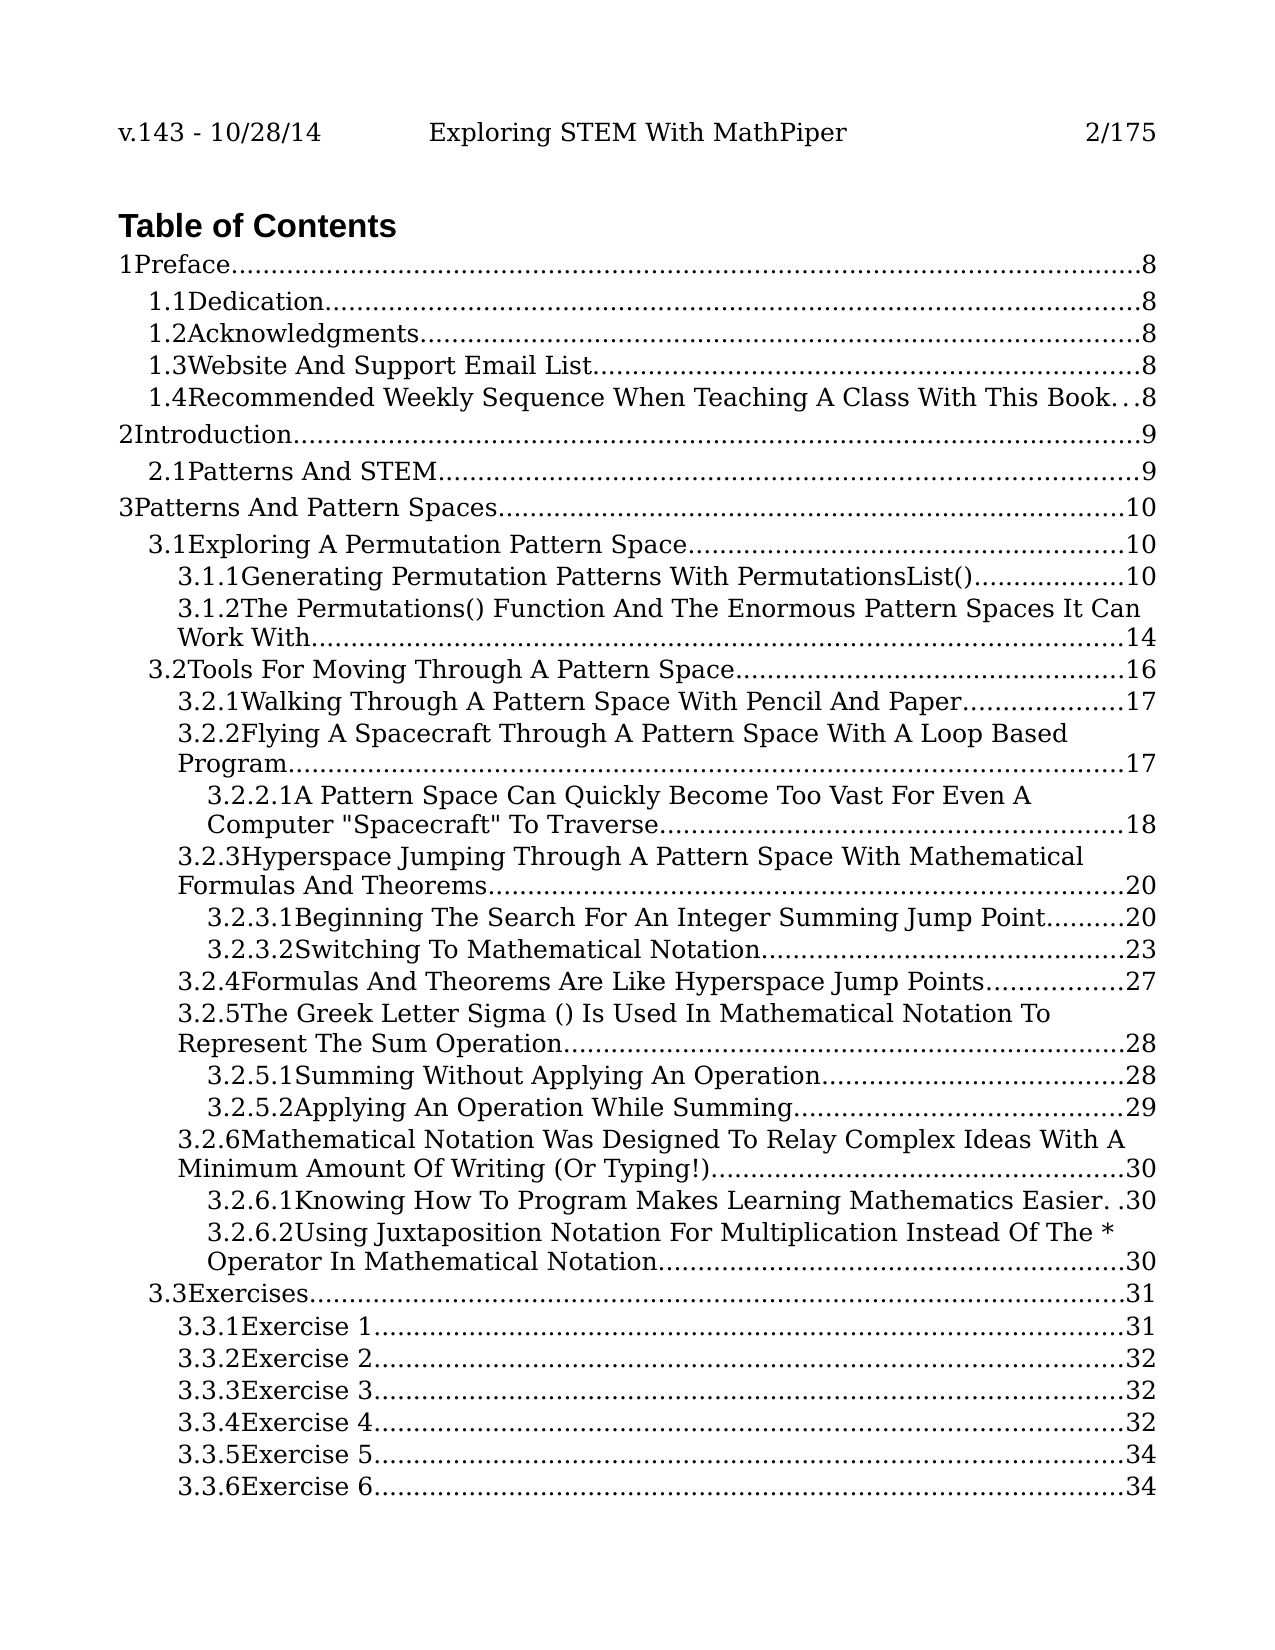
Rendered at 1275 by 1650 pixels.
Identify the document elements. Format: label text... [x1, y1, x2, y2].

text 3.2.6Mathematical Notation Was Designed To Relay Complex Ideas With A Minimum Amount Of Writing (Or Typing!) 30 [177, 1125, 1157, 1183]
text 1.3Website And Support Email List 8 [148, 351, 1157, 380]
text 3.2.2.1A Pattern Space Can Quickly Become Too Vast For Even A Computer "Spacecraft" To Traverse 18 [207, 781, 1157, 839]
text 1.2Acknowledgments 8 [148, 319, 1157, 348]
text 1.4Recommended Weekly Sequence When Teaching A Class With This Book 8 [148, 383, 1157, 412]
text 3.2.2Flying A Spacecraft Through A Pattern Space With A Loop Based Program 17 [177, 719, 1157, 778]
text 3.3.6Exercise 6 34 [177, 1472, 1157, 1501]
text 3Patterns And Pattern Spaces 10 [118, 493, 1157, 522]
text 2.1Patterns And STEM 9 [148, 457, 1157, 486]
text 3.3Exercises 31 [148, 1279, 1157, 1309]
text 3.2.5The Greek Letter Sigma () Is Used In Mathematical Notation To Represent The Sum Operation 28 [177, 999, 1157, 1058]
text 3.1.1Generating Permutation Patterns With PermutationsList() 10 [177, 562, 1157, 591]
text 3.2.6.1Knowing How To Program Makes Learning Mathematics Easier 30 [207, 1186, 1157, 1215]
text 3.2.5.1Summing Without Applying An Operation 28 [207, 1061, 1157, 1090]
text 3.2.3.2Switching To Mathematical Notation 23 [207, 935, 1157, 964]
text 1Preface 8 [118, 250, 1157, 279]
text 3.1.2The Permutations() Function And The Enormous Pattern Spaces It Can Work With 14 [177, 594, 1157, 652]
text 3.3.5Exercise 5 34 [177, 1440, 1157, 1469]
text 3.2.1Walking Through A Pattern Space With Pencil And Paper 17 [177, 687, 1157, 717]
text 1.1Dedication 8 [148, 287, 1157, 316]
text 3.3.2Exercise 2 32 [177, 1344, 1157, 1373]
text 3.2.5.2Applying An Operation While Summing 29 [207, 1093, 1157, 1122]
text 3.2.4Formulas And Theorems Are Like Hyperspace Jump Points 27 [177, 967, 1157, 997]
text 3.3.1Exercise 1 31 [177, 1312, 1157, 1341]
text 3.1Exploring A Permutation Pattern Space 10 [148, 530, 1157, 559]
text 3.2.6.2Using Juxtaposition Notation For Multiplication Instead Of The * Operator In Mathematical Notation 30 [207, 1218, 1157, 1277]
text 2Introduction 9 [118, 420, 1157, 449]
text 3.2Tools For Moving Through A Pattern Space 16 [148, 655, 1157, 684]
text 3.3.4Exercise 4 32 [177, 1408, 1157, 1437]
text 3.2.3.1Beginning The Search For An Integer Summing Jump Point 20 [207, 903, 1157, 932]
text 3.3.3Exercise 3 32 [177, 1376, 1157, 1405]
subtitle Table of Contents [118, 206, 1157, 244]
text 3.2.3Hyperspace Jumping Through A Pattern Space With Mathematical Formulas And Theorems 20 [177, 842, 1157, 900]
